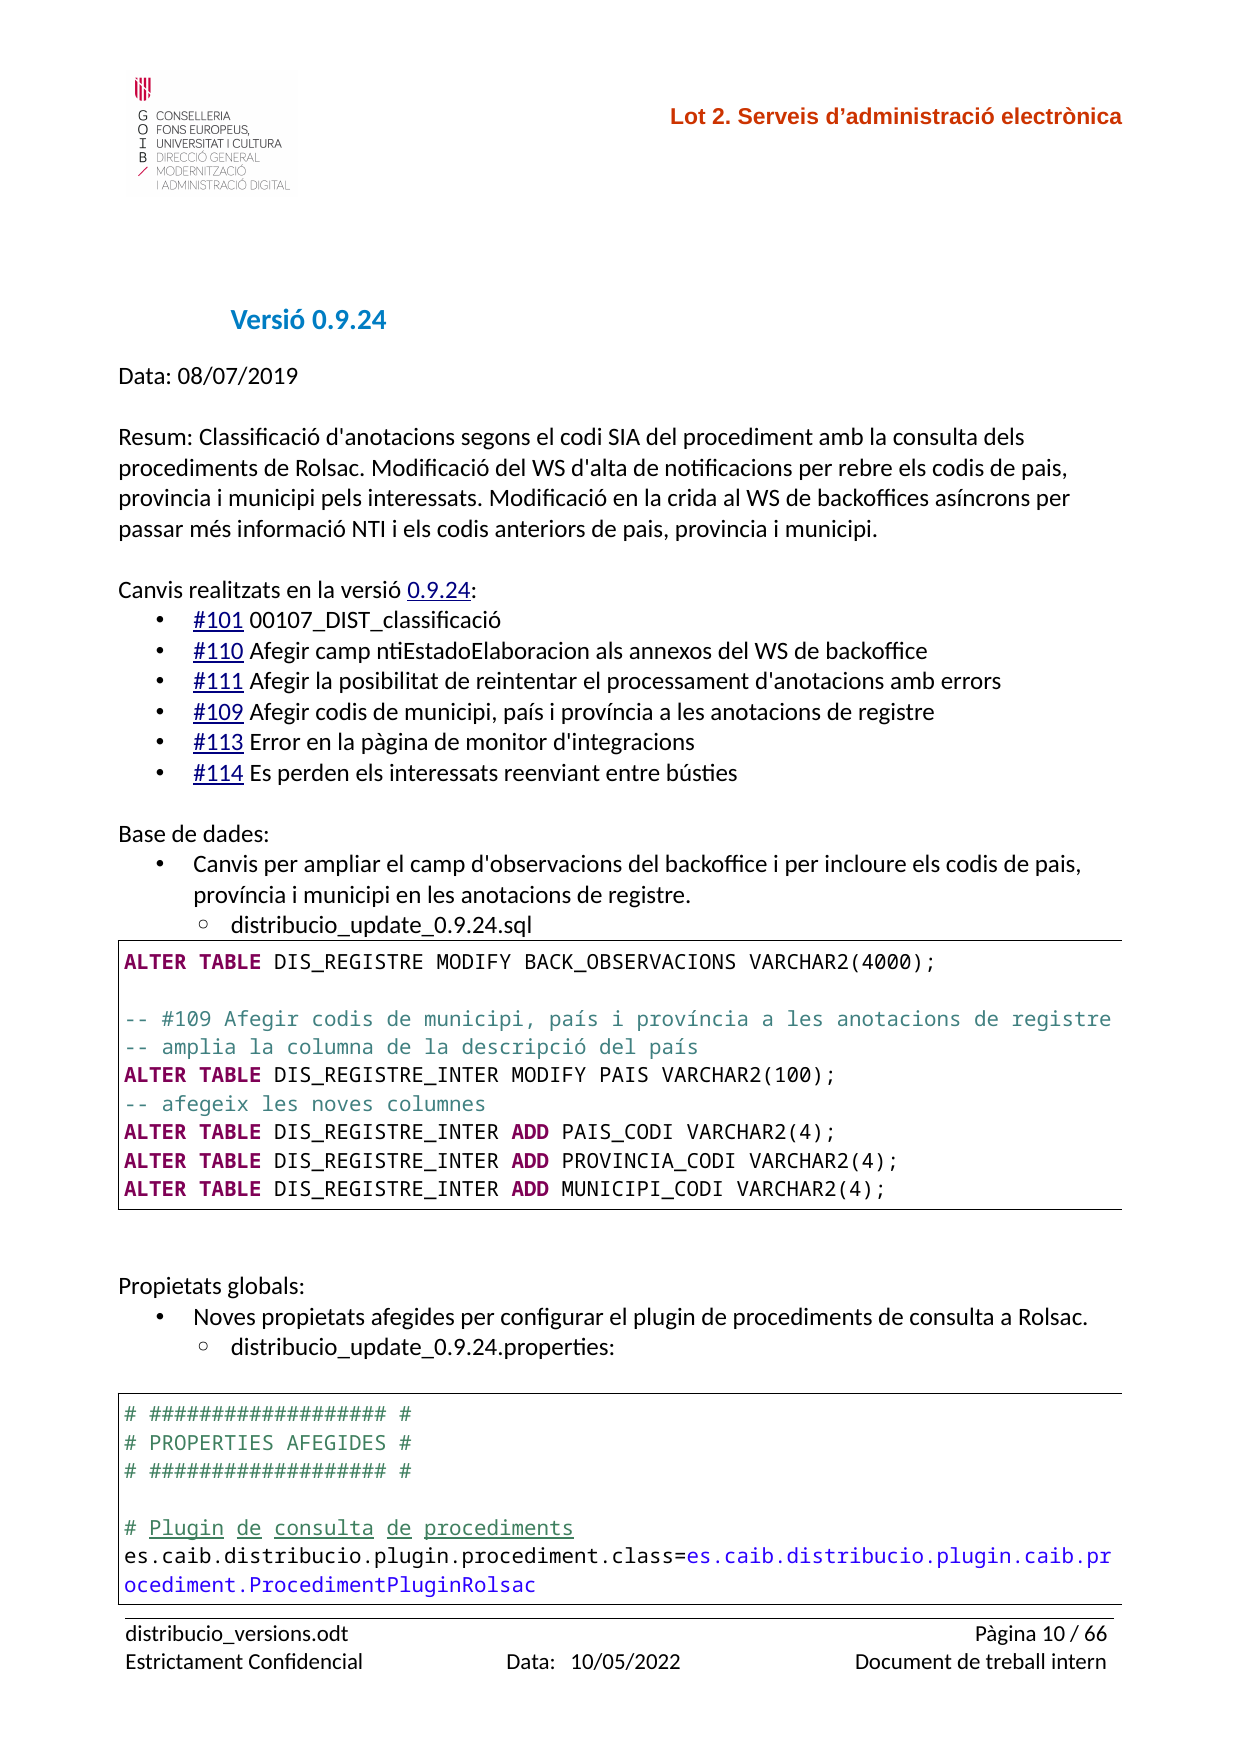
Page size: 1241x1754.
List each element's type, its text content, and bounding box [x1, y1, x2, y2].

list #109 Afegir codis de municipi, país i província a les anotacions de registre [156, 696, 1122, 726]
text Canvis realitzats en la versió 0.9.24: [118, 574, 1122, 604]
table_header ALTER TABLE DIS_REGISTRE MODIFY BACK_OBSERVACIONS VARCHAR2(4000); -- #109 Afegir codis de municipi, país i província a les anotacions de registre -- amplia la columna de la descripció del país ALTER TABLE DIS_REGISTRE_INTER MODIFY PAIS VARCHAR2(100); -- afegeix les noves columnes ALTER TABLE DIS_REGISTRE_INTER ADD PAIS_CODI VARCHAR2(4); ALTER TABLE DIS_REGISTRE_INTER ADD PROVINCIA_CODI VARCHAR2(4); ALTER TABLE DIS_REGISTRE_INTER ADD MUNICIPI_CODI VARCHAR2(4); [119, 941, 1122, 1208]
list Noves propietats afegides per configurar el plugin de procediments de consulta a Rolsac. [156, 1301, 1122, 1332]
list #101 00107_DIST_classificació [156, 604, 1122, 635]
subtitle Versió 0.9.24 [153, 301, 1122, 336]
list #113 Error en la pàgina de monitor d'integracions [156, 726, 1122, 757]
text Data: 08/07/2019 [118, 360, 1122, 391]
list Canvis per ampliar el camp d'observacions del backoffice i per incloure els codis de pais, província i municipi en les anotacions de registre. [156, 848, 1122, 909]
picture [126, 70, 299, 197]
list distribucio_update_0.9.24.properties: [193, 1332, 1122, 1362]
list distribucio_update_0.9.24.sql [193, 909, 1122, 940]
text Base de dades: [118, 818, 1122, 848]
list #111 Afegir la posibilitat de reintentar el processament d'anotacions amb errors [156, 665, 1122, 696]
list #114 Es perden els interessats reenviant entre bústies [156, 757, 1122, 787]
table_header # ################### # # PROPERTIES AFEGIDES # # ################### # # Plugin de consulta de procediments es.caib.distribucio.plugin.procediment.class=es.caib.distribucio.plugin.caib.procediment.ProcedimentPluginRolsac [119, 1394, 1122, 1604]
list #110 Afegir camp ntiEstadoElaboracion als annexos del WS de backoffice [156, 635, 1122, 665]
text Resum: Classificació d'anotacions segons el codi SIA del procediment amb la consulta dels procediments de Rolsac. Modificació del WS d'alta de notificacions per rebre els codis de pais, provincia i municipi pels interessats. Modificació en la crida al WS de backoffices asíncrons per passar més informació NTI i els codis anteriors de pais, provincia i municipi. [118, 421, 1122, 543]
text Propietats globals: [118, 1271, 1122, 1301]
